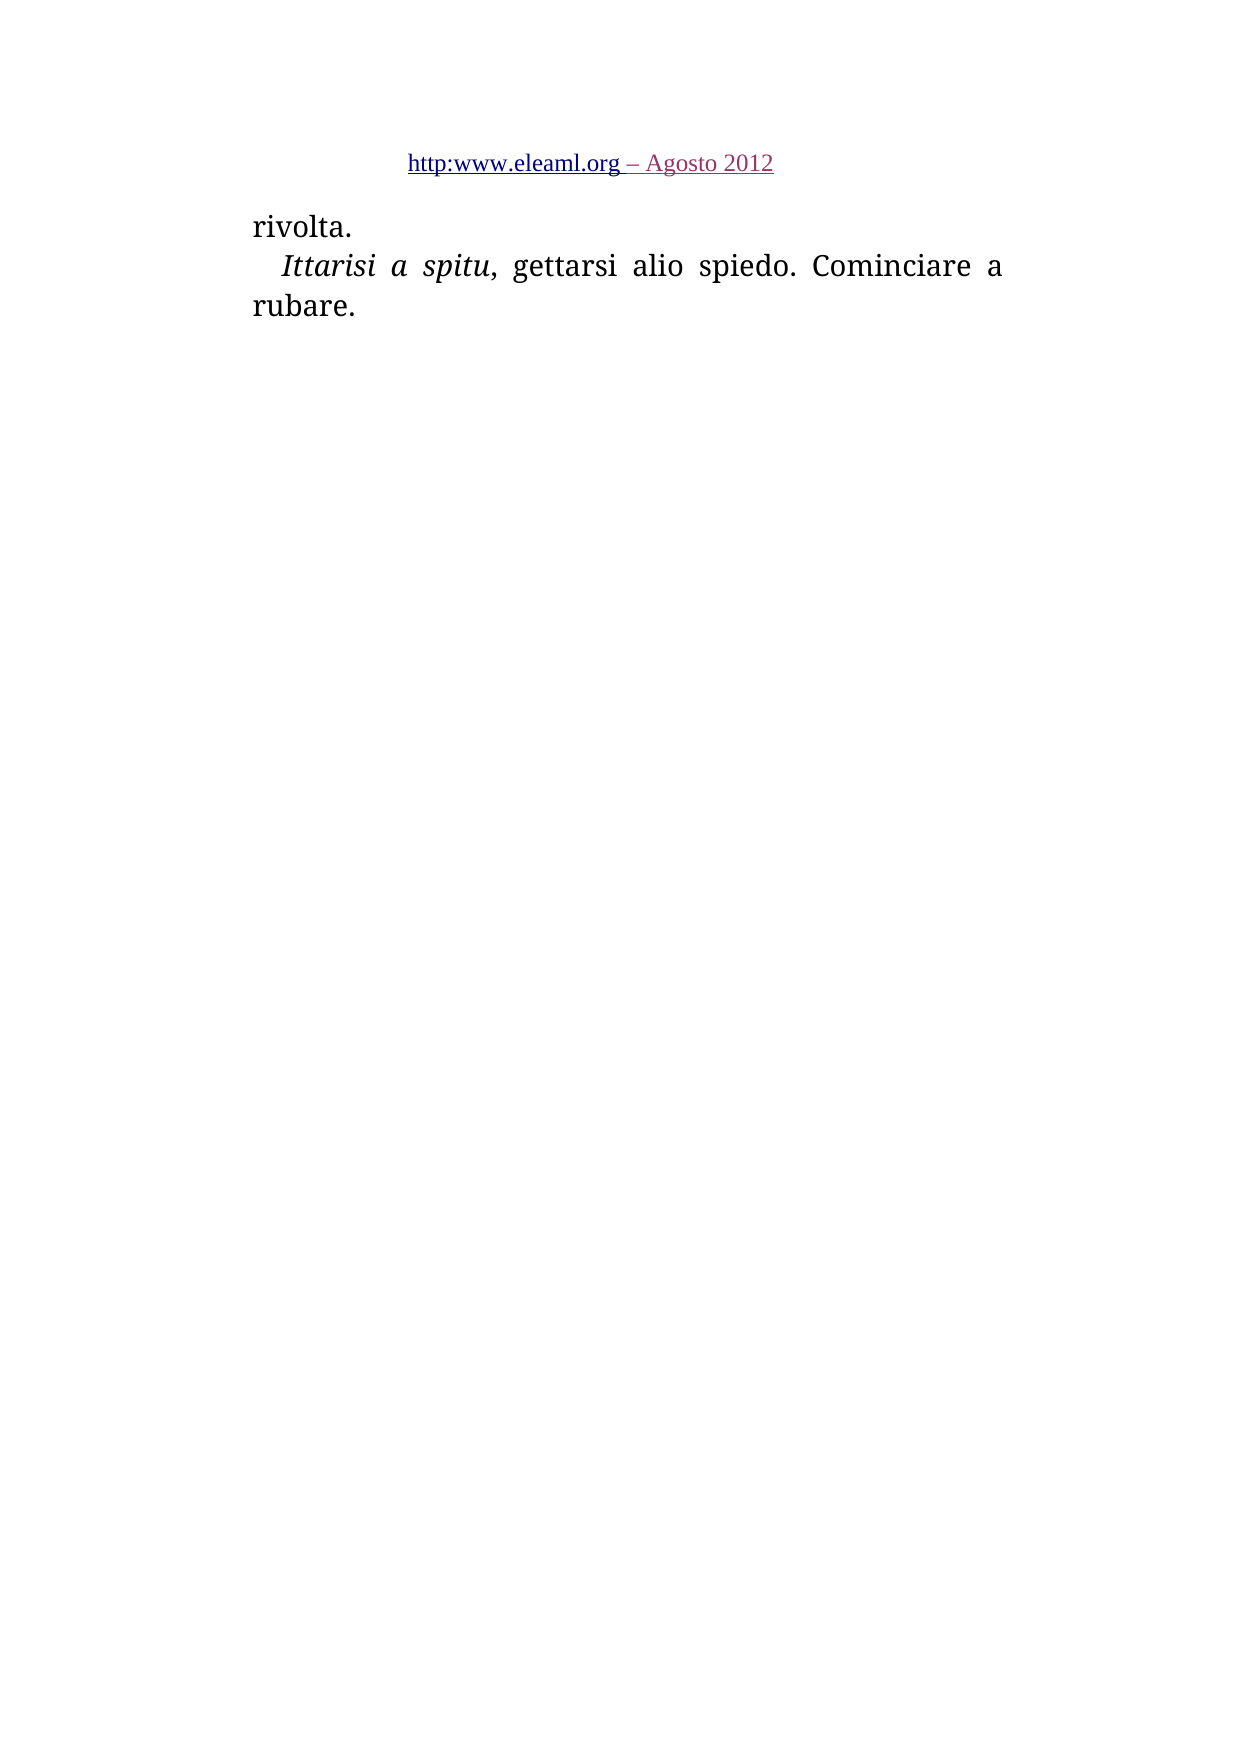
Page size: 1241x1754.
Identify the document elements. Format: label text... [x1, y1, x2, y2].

text rivolta. [252, 206, 1004, 246]
text Ittarisi a spitu, gettarsi alio spiedo. Cominciare a rubare. [252, 246, 1004, 325]
